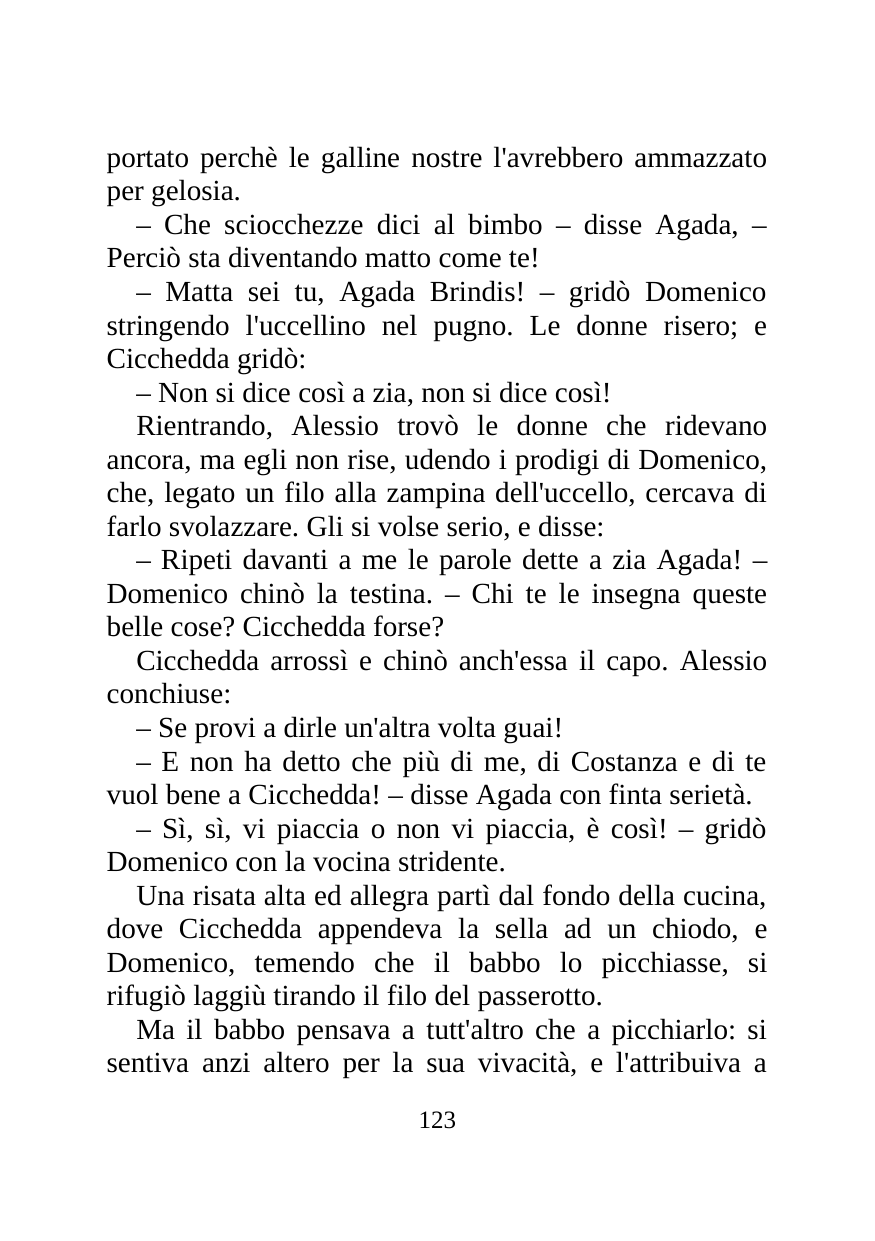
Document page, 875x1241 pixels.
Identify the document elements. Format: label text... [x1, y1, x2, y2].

text – Ripeti davanti a me le parole dette a zia Agada! – Domenico chinò la testina. – Chi te le insegna queste belle cose? Cicchedda forse? [106, 542, 768, 643]
text – E non ha detto che più di me, di Costanza e di te vuol bene a Cicchedda! – disse Agada con finta serietà. [106, 744, 768, 811]
text – Non si dice così a zia, non si dice così! [106, 375, 768, 408]
text – Sì, sì, vi piaccia o non vi piaccia, è così! – gridò Domenico con la vocina stridente. [106, 811, 768, 878]
text portato perchè le galline nostre l'avrebbero ammazzato per gelosia. [106, 140, 768, 207]
text – Matta sei tu, Agada Brindis! – gridò Domenico stringendo l'uccellino nel pugno. Le donne risero; e Cicchedda gridò: [106, 274, 768, 375]
text Cicchedda arrossì e chinò anch'essa il capo. Alessio conchiuse: [106, 643, 768, 710]
text Ma il babbo pensava a tutt'altro che a picchiarlo: si sentiva anzi altero per la sua vivacità, e l'attribuiva a [106, 1012, 768, 1079]
text Una risata alta ed allegra partì dal fondo della cucina, dove Cicchedda appendeva la sella ad un chiodo, e Domenico, temendo che il babbo lo picchiasse, si rifugiò laggiù tirando il filo del passerotto. [106, 878, 768, 1012]
text – Se provi a dirle un'altra volta guai! [106, 710, 768, 744]
text Rientrando, Alessio trovò le donne che ridevano ancora, ma egli non rise, udendo i prodigi di Domenico, che, legato un filo alla zampina dell'uccello, cercava di farlo svolazzare. Gli si volse serio, e disse: [106, 408, 768, 542]
text – Che sciocchezze dici al bimbo – disse Agada, – Perciò sta diventando matto come te! [106, 207, 768, 274]
